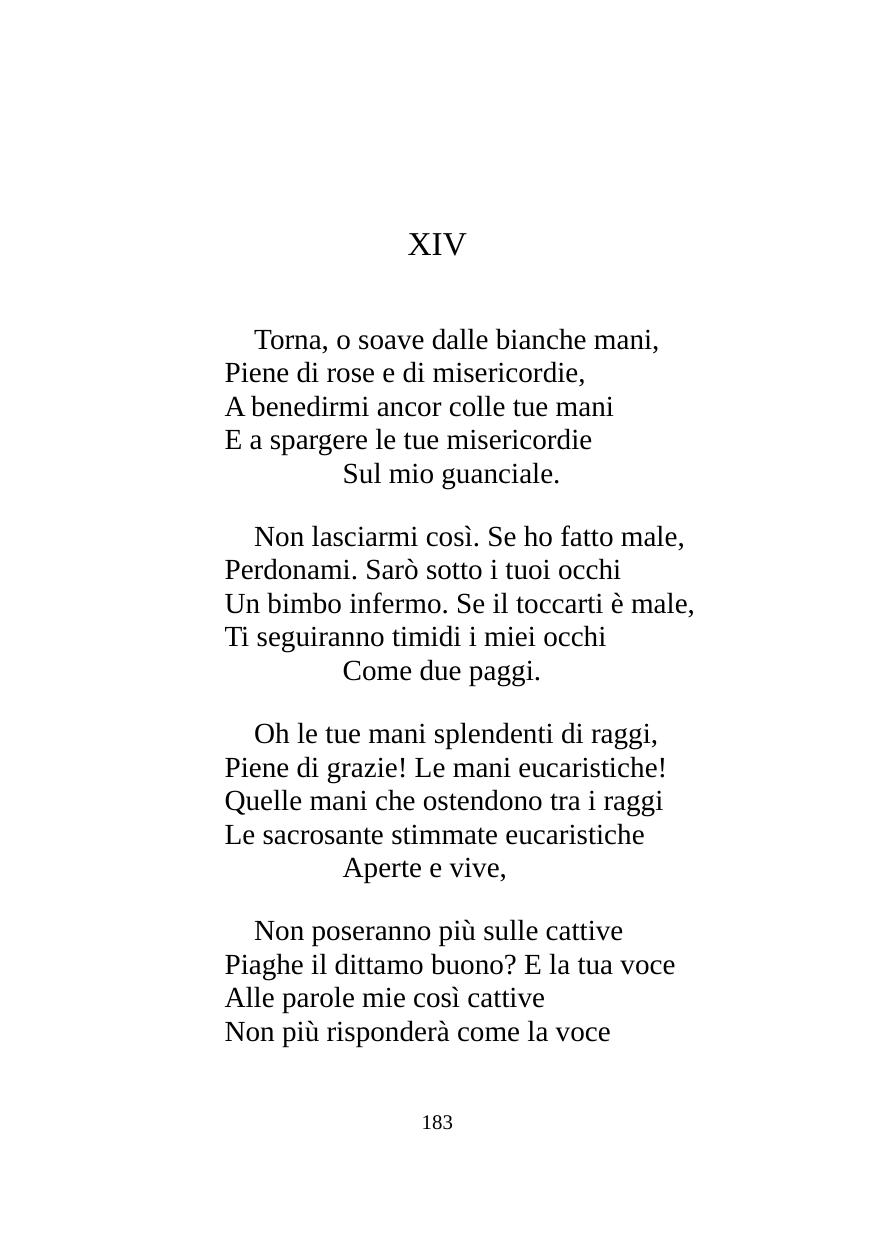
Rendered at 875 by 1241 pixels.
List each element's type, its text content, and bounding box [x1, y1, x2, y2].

text Ti seguiranno timidi i miei occhi [224, 619, 768, 653]
text Le sacrosante stimmate eucaristiche [224, 817, 768, 850]
text A benedirmi ancor colle tue mani [224, 389, 768, 422]
text Piaghe il dittamo buono? E la tua voce [224, 947, 768, 980]
text Torna, o soave dalle bianche mani, [224, 322, 768, 355]
text Aperte e vive, [224, 850, 768, 884]
text Piene di grazie! Le mani eucaristiche! [224, 750, 768, 783]
text Perdonami. Sarò sotto i tuoi occhi [224, 552, 768, 586]
text Come due paggi. [224, 653, 768, 687]
text E a spargere le tue misericordie [224, 422, 768, 456]
text Oh le tue mani splendenti di raggi, [224, 716, 768, 750]
subtitle XIV [106, 224, 768, 263]
text Non poseranno più sulle cattive [224, 913, 768, 947]
text Quelle mani che ostendono tra i raggi [224, 783, 768, 817]
text Alle parole mie così cattive [224, 980, 768, 1014]
text Sul mio guanciale. [224, 456, 768, 489]
text Piene di rose e di misericordie, [224, 355, 768, 389]
text Un bimbo infermo. Se il toccarti è male, [224, 586, 768, 619]
text Non più risponderà come la voce [224, 1014, 768, 1047]
text Non lasciarmi così. Se ho fatto male, [224, 519, 768, 552]
